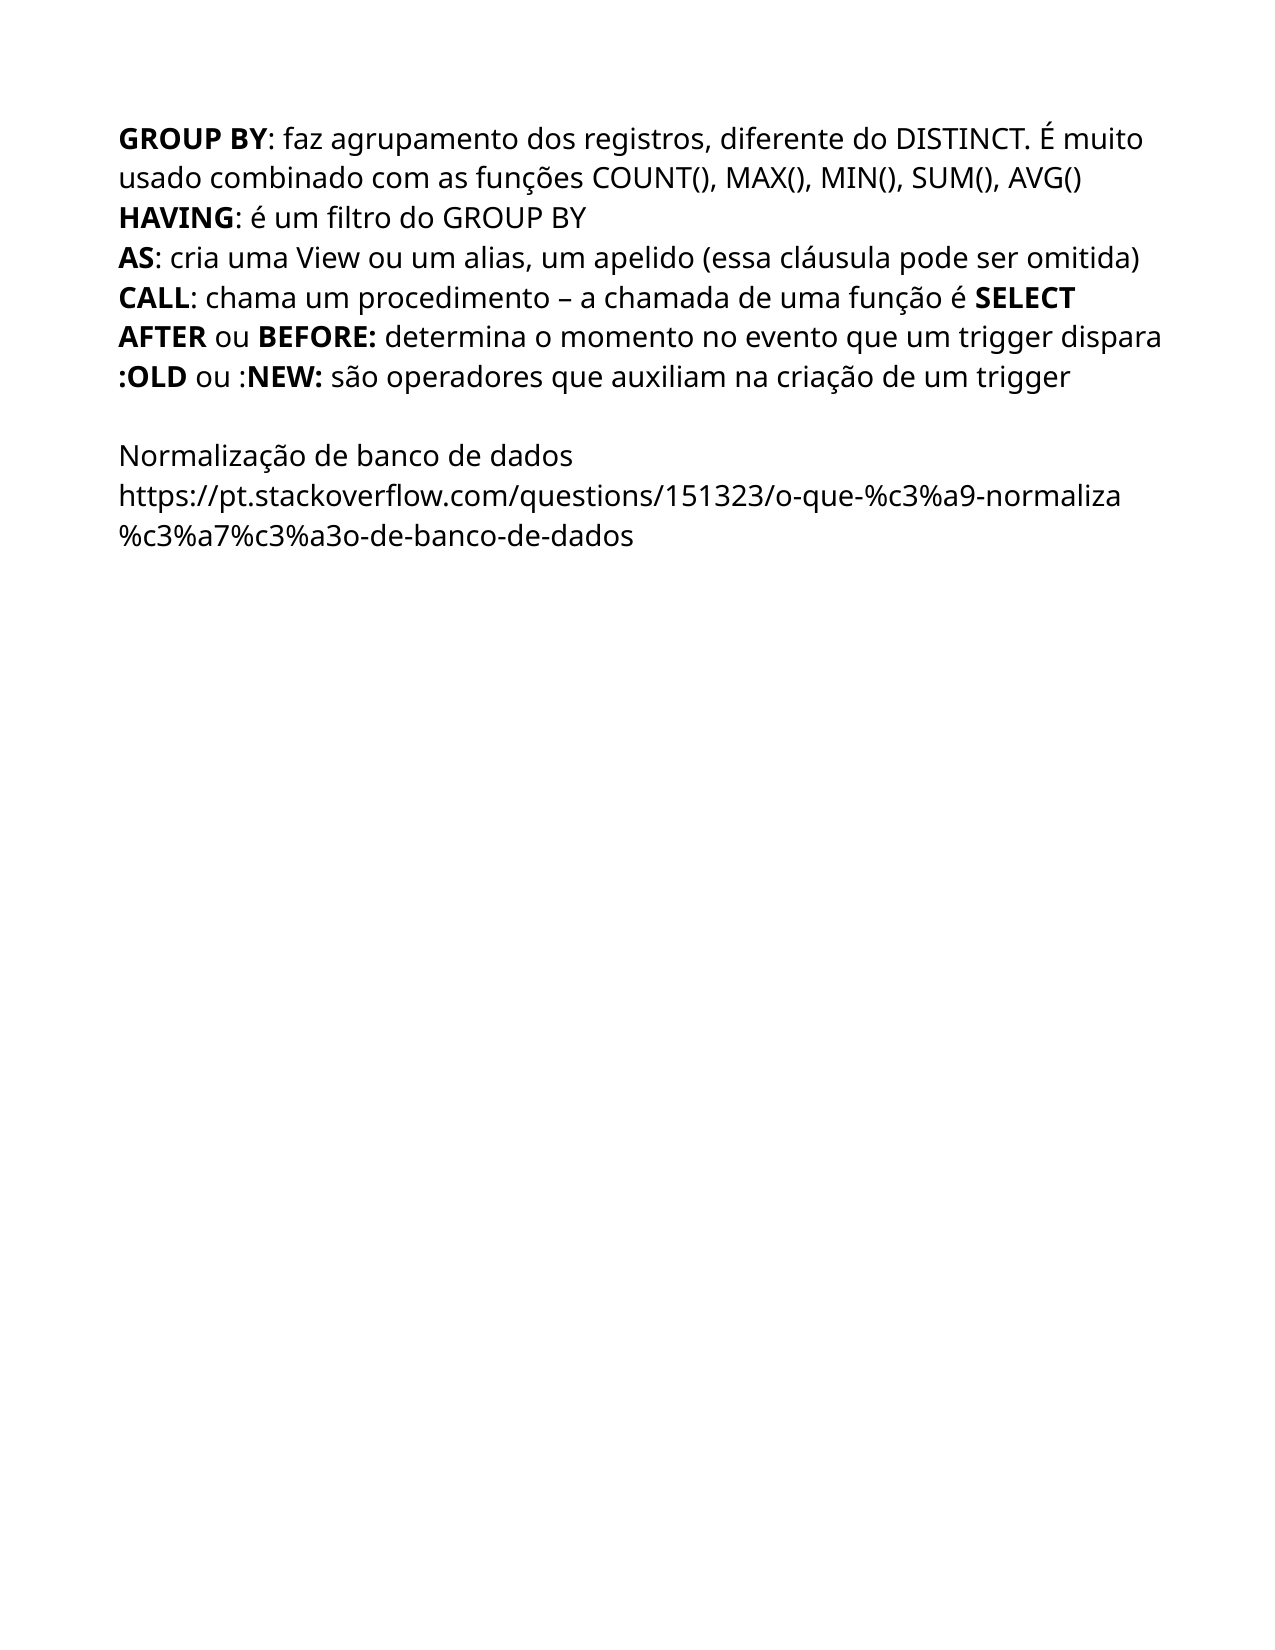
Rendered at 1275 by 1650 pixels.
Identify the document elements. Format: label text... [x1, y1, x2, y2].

text AFTER ou BEFORE: determina o momento no evento que um trigger dispara [118, 317, 1193, 356]
text GROUP BY: faz agrupamento dos registros, diferente do DISTINCT. É muito usado combinado com as funções COUNT(), MAX(), MIN(), SUM(), AVG() [118, 118, 1193, 197]
text HAVING: é um filtro do GROUP BY [118, 197, 1193, 237]
text Normalização de banco de dados [118, 436, 1193, 475]
text CALL: chama um procedimento – a chamada de uma função é SELECT [118, 277, 1193, 317]
text AS: cria uma View ou um alias, um apelido (essa cláusula pode ser omitida) [118, 237, 1193, 277]
text https://pt.stackoverflow.com/questions/151323/o-que-%c3%a9-normaliza%c3%a7%c3%a3o-de-banco-de-dados [118, 475, 1193, 555]
text :OLD ou :NEW: são operadores que auxiliam na criação de um trigger [118, 356, 1193, 396]
